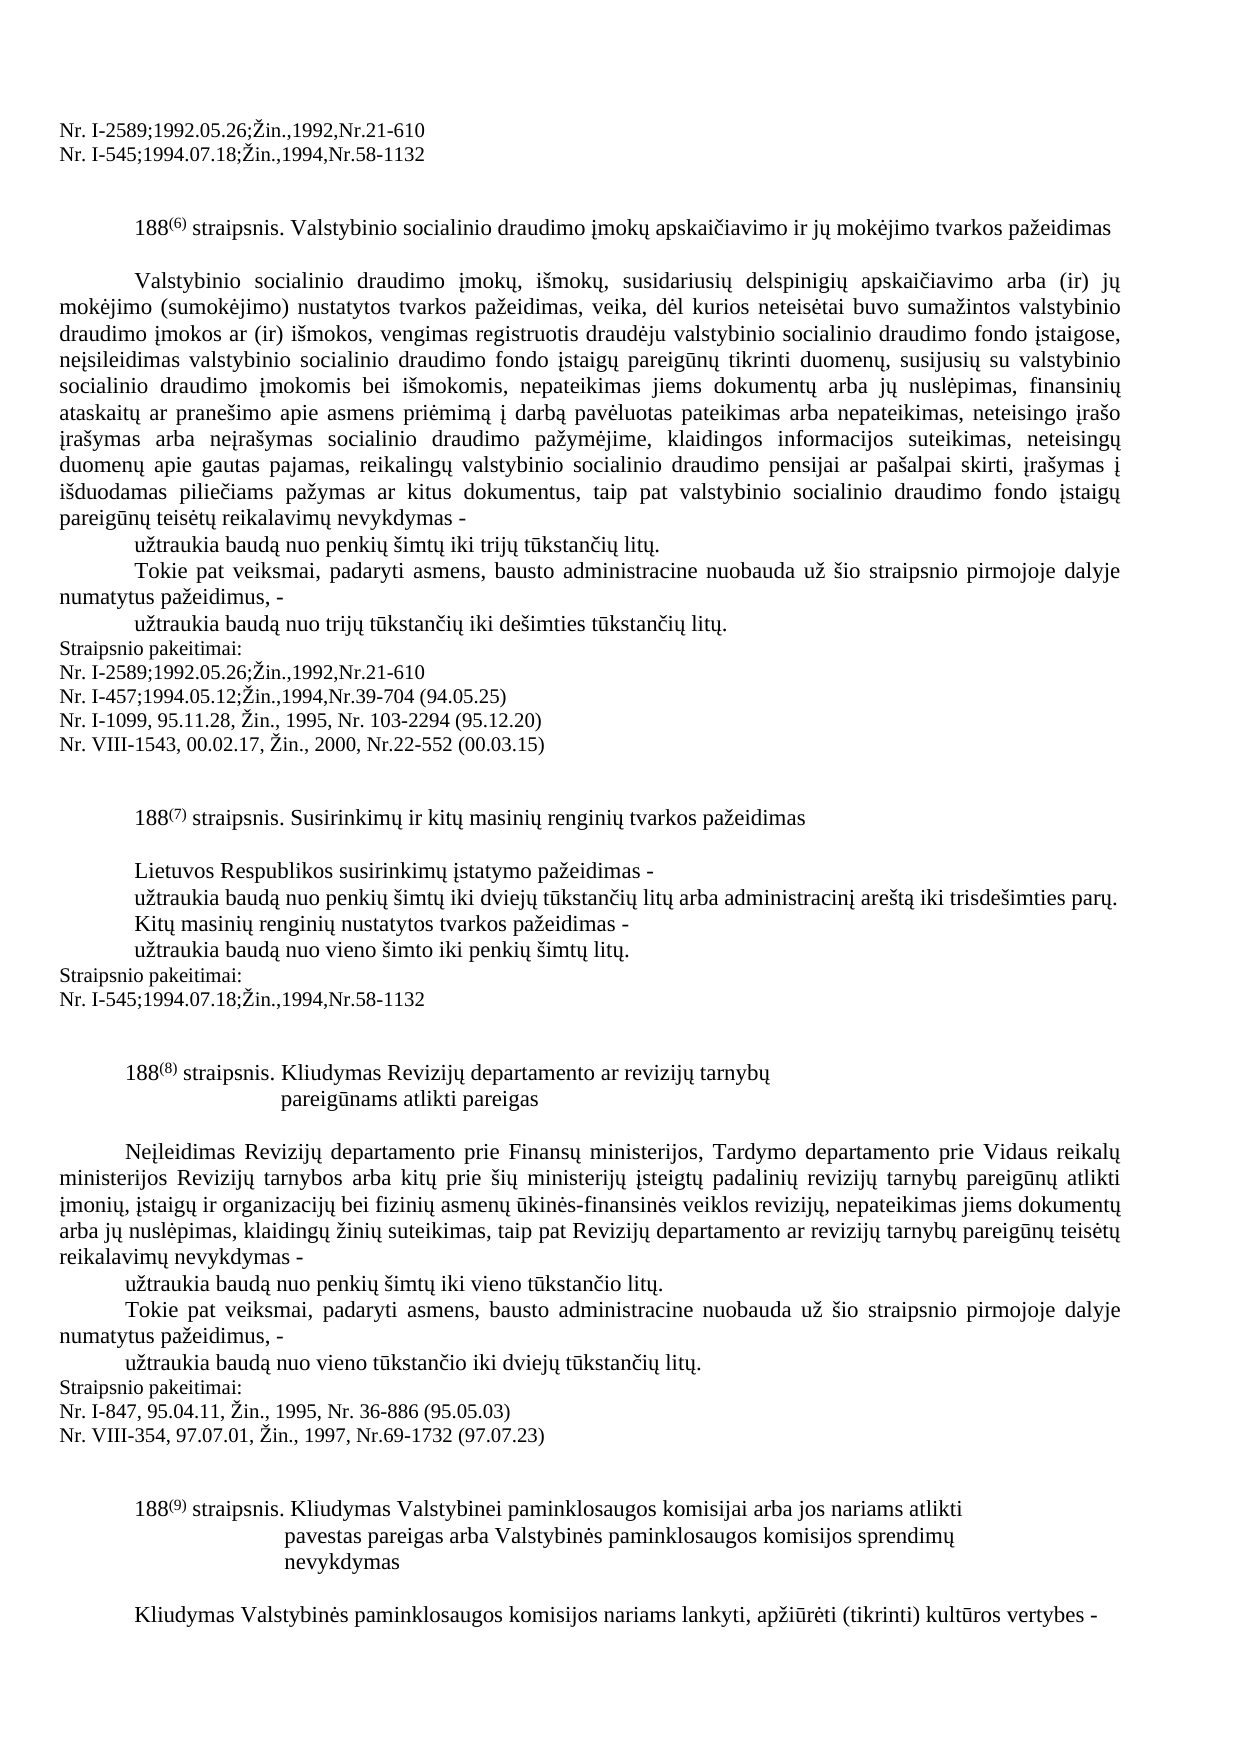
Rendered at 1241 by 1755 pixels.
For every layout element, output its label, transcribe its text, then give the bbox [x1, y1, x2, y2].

text užtraukia baudą nuo vieno šimto iki penkių šimtų litų. [59, 936, 1122, 963]
text užtraukia baudą nuo penkių šimtų iki trijų tūkstančių litų. [59, 531, 1122, 557]
text Lietuvos Respublikos susirinkimų įstatymo pažeidimas - [59, 857, 1122, 883]
text Nr. VIII-1543, 00.02.17, Žin., 2000, Nr.22-552 (00.03.15) [59, 732, 1122, 756]
text užtraukia baudą nuo penkių šimtų iki dviejų tūkstančių litų arba administracinį areštą iki trisdešimties parų. [59, 883, 1122, 910]
text Neįleidimas Revizijų departamento prie Finansų ministerijos, Tardymo departamento prie Vidaus reikalų ministerijos Revizijų tarnybos arba kitų prie šių ministerijų įsteigtų padalinių revizijų tarnybų pareigūnų atlikti įmonių, įstaigų ir organizacijų bei fizinių asmenų ūkinės-finansinės veiklos revizijų, nepateikimas jiems dokumentų arba jų nuslėpimas, klaidingų žinių suteikimas, taip pat Revizijų departamento ar revizijų tarnybų pareigūnų teisėtų reikalavimų nevykdymas - [59, 1138, 1122, 1270]
text Straipsnio pakeitimai: [59, 1375, 1122, 1399]
text užtraukia baudą nuo penkių šimtų iki vieno tūkstančio litų. [59, 1270, 1122, 1296]
text Kitų masinių renginių nustatytos tvarkos pažeidimas - [59, 910, 1122, 936]
text pavestas pareigas arba Valstybinės paminklosaugos komisijos sprendimų [209, 1522, 1122, 1548]
text Nr. I-457;1994.05.12;Žin.,1994,Nr.39-704 (94.05.25) [59, 684, 1122, 708]
text užtraukia baudą nuo vieno tūkstančio iki dviejų tūkstančių litų. [59, 1349, 1122, 1375]
text Nr. VIII-354, 97.07.01, Žin., 1997, Nr.69-1732 (97.07.23) [59, 1423, 1122, 1447]
text Nr. I-545;1994.07.18;Žin.,1994,Nr.58-1132 [59, 987, 1122, 1011]
text Valstybinio socialinio draudimo įmokų, išmokų, susidariusių delspinigių apskaičiavimo arba (ir) jų mokėjimo (sumokėjimo) nustatytos tvarkos pažeidimas, veika, dėl kurios neteisėtai buvo sumažintos valstybinio draudimo įmokos ar (ir) išmokos, vengimas registruotis draudėju valstybinio socialinio draudimo fondo įstaigose, neįsileidimas valstybinio socialinio draudimo fondo įstaigų pareigūnų tikrinti duomenų, susijusių su valstybinio socialinio draudimo įmokomis bei išmokomis, nepateikimas jiems dokumentų arba jų nuslėpimas, finansinių ataskaitų ar pranešimo apie asmens priėmimą į darbą pavėluotas pateikimas arba nepateikimas, neteisingo įrašo įrašymas arba neįrašymas socialinio draudimo pažymėjime, klaidingos informacijos suteikimas, neteisingų duomenų apie gautas pajamas, reikalingų valstybinio socialinio draudimo pensijai ar pašalpai skirti, įrašymas į išduodamas piliečiams pažymas ar kitus dokumentus, taip pat valstybinio socialinio draudimo fondo įstaigų pareigūnų teisėtų reikalavimų nevykdymas - [59, 267, 1122, 531]
text Straipsnio pakeitimai: [59, 636, 1122, 660]
text Nr. I-2589;1992.05.26;Žin.,1992,Nr.21-610 [59, 118, 1122, 142]
text pareigūnams atlikti pareigas [59, 1085, 1122, 1112]
text Straipsnio pakeitimai: [59, 963, 1122, 987]
text Tokie pat veiksmai, padaryti asmens, bausto administracine nuobauda už šio straipsnio pirmojoje dalyje numatytus pažeidimus, - [59, 1296, 1122, 1349]
text nevykdymas [209, 1548, 1122, 1574]
text 188(8) straipsnis. Kliudymas Revizijų departamento ar revizijų tarnybų [59, 1059, 1122, 1085]
text Tokie pat veiksmai, padaryti asmens, bausto administracine nuobauda už šio straipsnio pirmojoje dalyje numatytus pažeidimus, - [59, 557, 1122, 610]
text 188(6) straipsnis. Valstybinio socialinio draudimo įmokų apskaičiavimo ir jų mokėjimo tvarkos pažeidimas [134, 214, 1122, 241]
text 188(9) straipsnis. Kliudymas Valstybinei paminklosaugos komisijai arba jos nariams atlikti [59, 1495, 1122, 1522]
text Kliudymas Valstybinės paminklosaugos komisijos nariams lankyti, apžiūrėti (tikrinti) kultūros vertybes - [59, 1601, 1122, 1627]
text užtraukia baudą nuo trijų tūkstančių iki dešimties tūkstančių litų. [59, 610, 1122, 636]
text Nr. I-847, 95.04.11, Žin., 1995, Nr. 36-886 (95.05.03) [59, 1399, 1122, 1423]
text Nr. I-1099, 95.11.28, Žin., 1995, Nr. 103-2294 (95.12.20) [59, 708, 1122, 732]
text Nr. I-2589;1992.05.26;Žin.,1992,Nr.21-610 [59, 660, 1122, 684]
text Nr. I-545;1994.07.18;Žin.,1994,Nr.58-1132 [59, 142, 1122, 166]
text 188(7) straipsnis. Susirinkimų ir kitų masinių renginių tvarkos pažeidimas [59, 804, 1122, 831]
